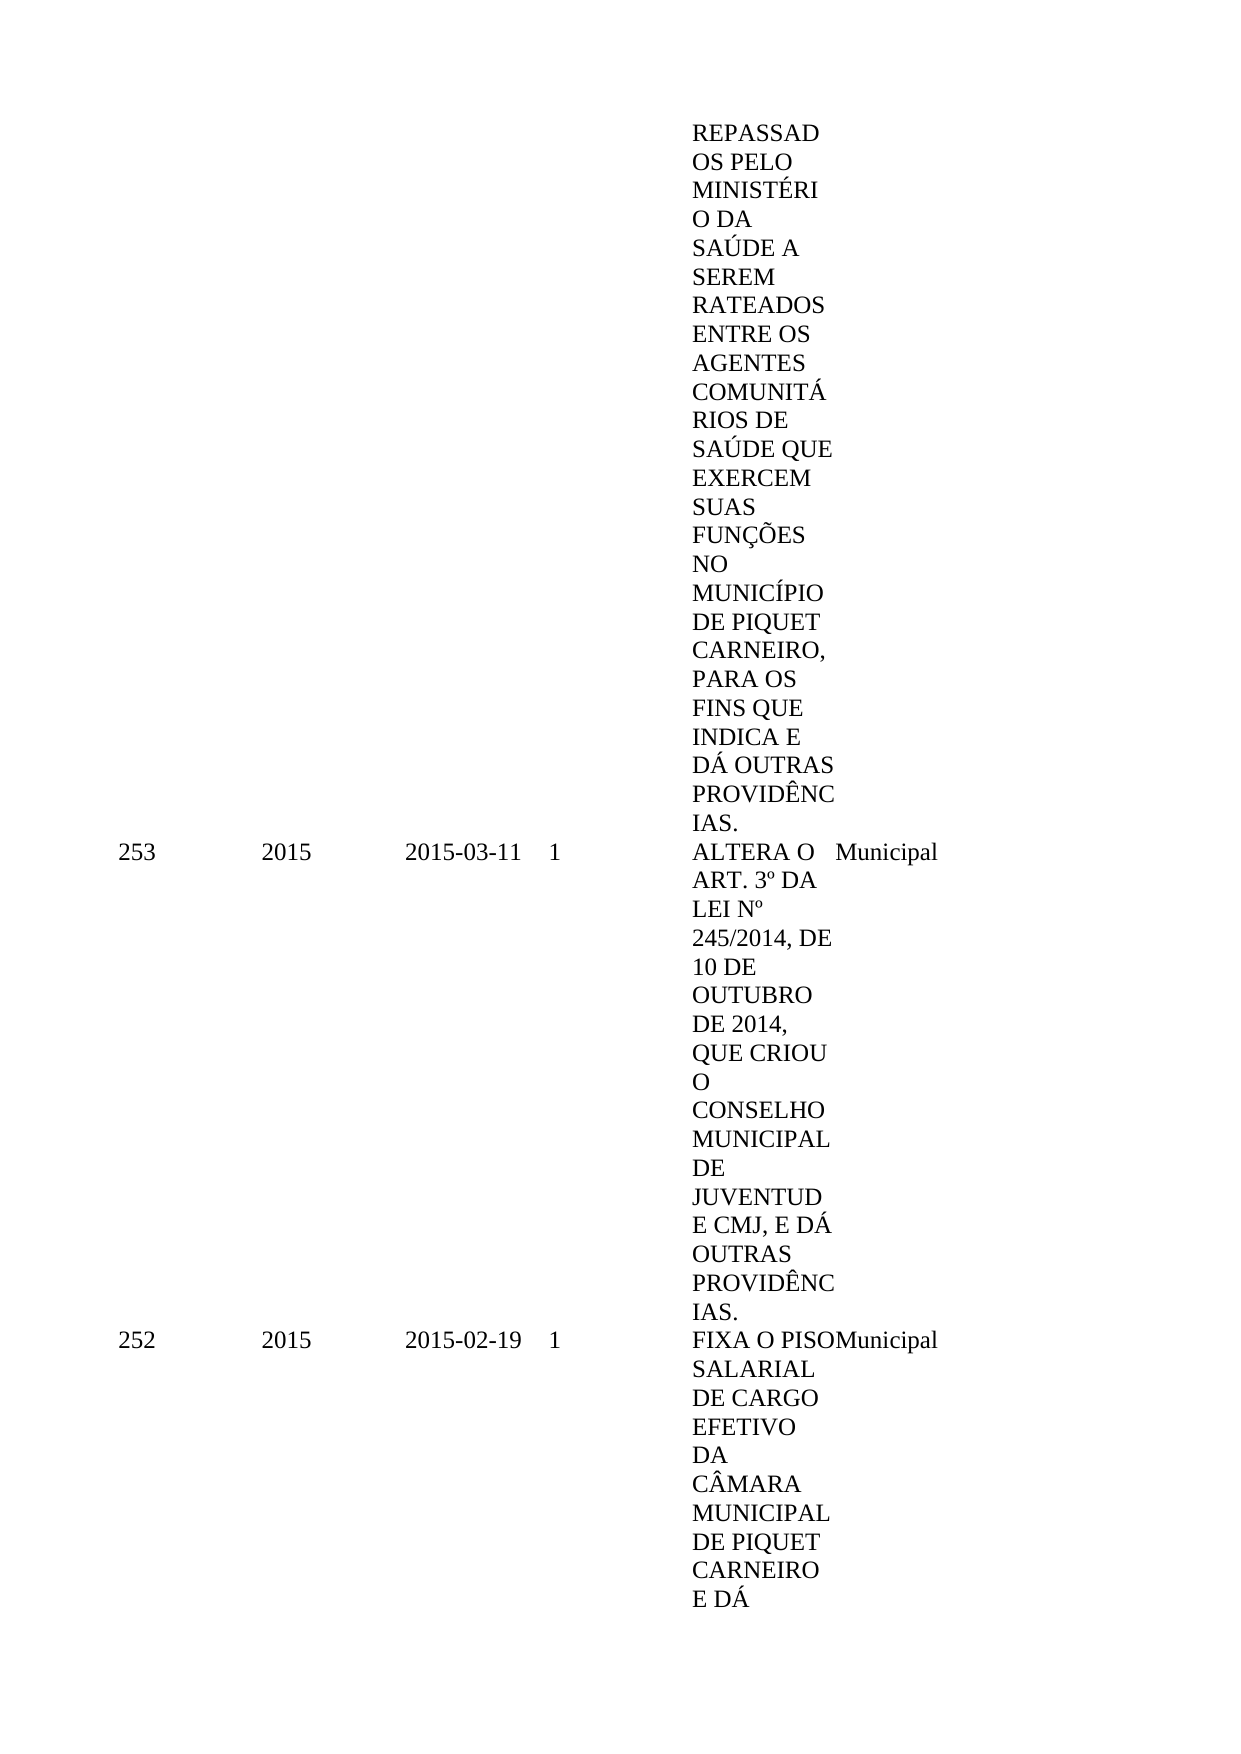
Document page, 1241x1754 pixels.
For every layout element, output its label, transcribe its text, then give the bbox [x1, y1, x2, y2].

table_cell [979, 1326, 1122, 1613]
table_cell REPASSADOS PELO MINISTÉRIO DA SAÚDE A SEREM RATEADOS ENTRE OS AGENTES COMUNITÁRIOS DE SAÚDE QUE EXERCEM SUAS FUNÇÕES NO MUNICÍPIO DE PIQUET CARNEIRO, PARA OS FINS QUE INDICA E DÁ OUTRAS PROVIDÊNCIAS. [692, 118, 835, 837]
table_cell [548, 118, 692, 837]
table_cell 1 [548, 1326, 692, 1613]
table_cell [835, 118, 979, 837]
table_cell [979, 118, 1122, 837]
table_cell 2015-02-19 [405, 1326, 548, 1613]
table_cell Municipal [835, 837, 979, 1326]
table_cell FIXA O PISO SALARIAL DE CARGO EFETIVO DA CÂMARA MUNICIPAL DE PIQUET CARNEIRO E DÁ [692, 1326, 835, 1613]
table_cell Municipal [835, 1326, 979, 1613]
table_cell 1 [548, 837, 692, 1326]
table_cell 2015 [261, 1326, 405, 1613]
table_cell ALTERA O ART. 3º DA LEI Nº 245/2014, DE 10 DE OUTUBRO DE 2014, QUE CRIOU O CONSELHO MUNICIPAL DE JUVENTUDE CMJ, E DÁ OUTRAS PROVIDÊNCIAS. [692, 837, 835, 1326]
table_cell 2015 [261, 837, 405, 1326]
table_cell [118, 118, 261, 837]
table_cell [261, 118, 405, 837]
table_cell 252 [118, 1326, 261, 1613]
table_cell 2015-03-11 [405, 837, 548, 1326]
table_cell [405, 118, 548, 837]
table_cell 253 [118, 837, 261, 1326]
table_cell [979, 837, 1122, 1326]
